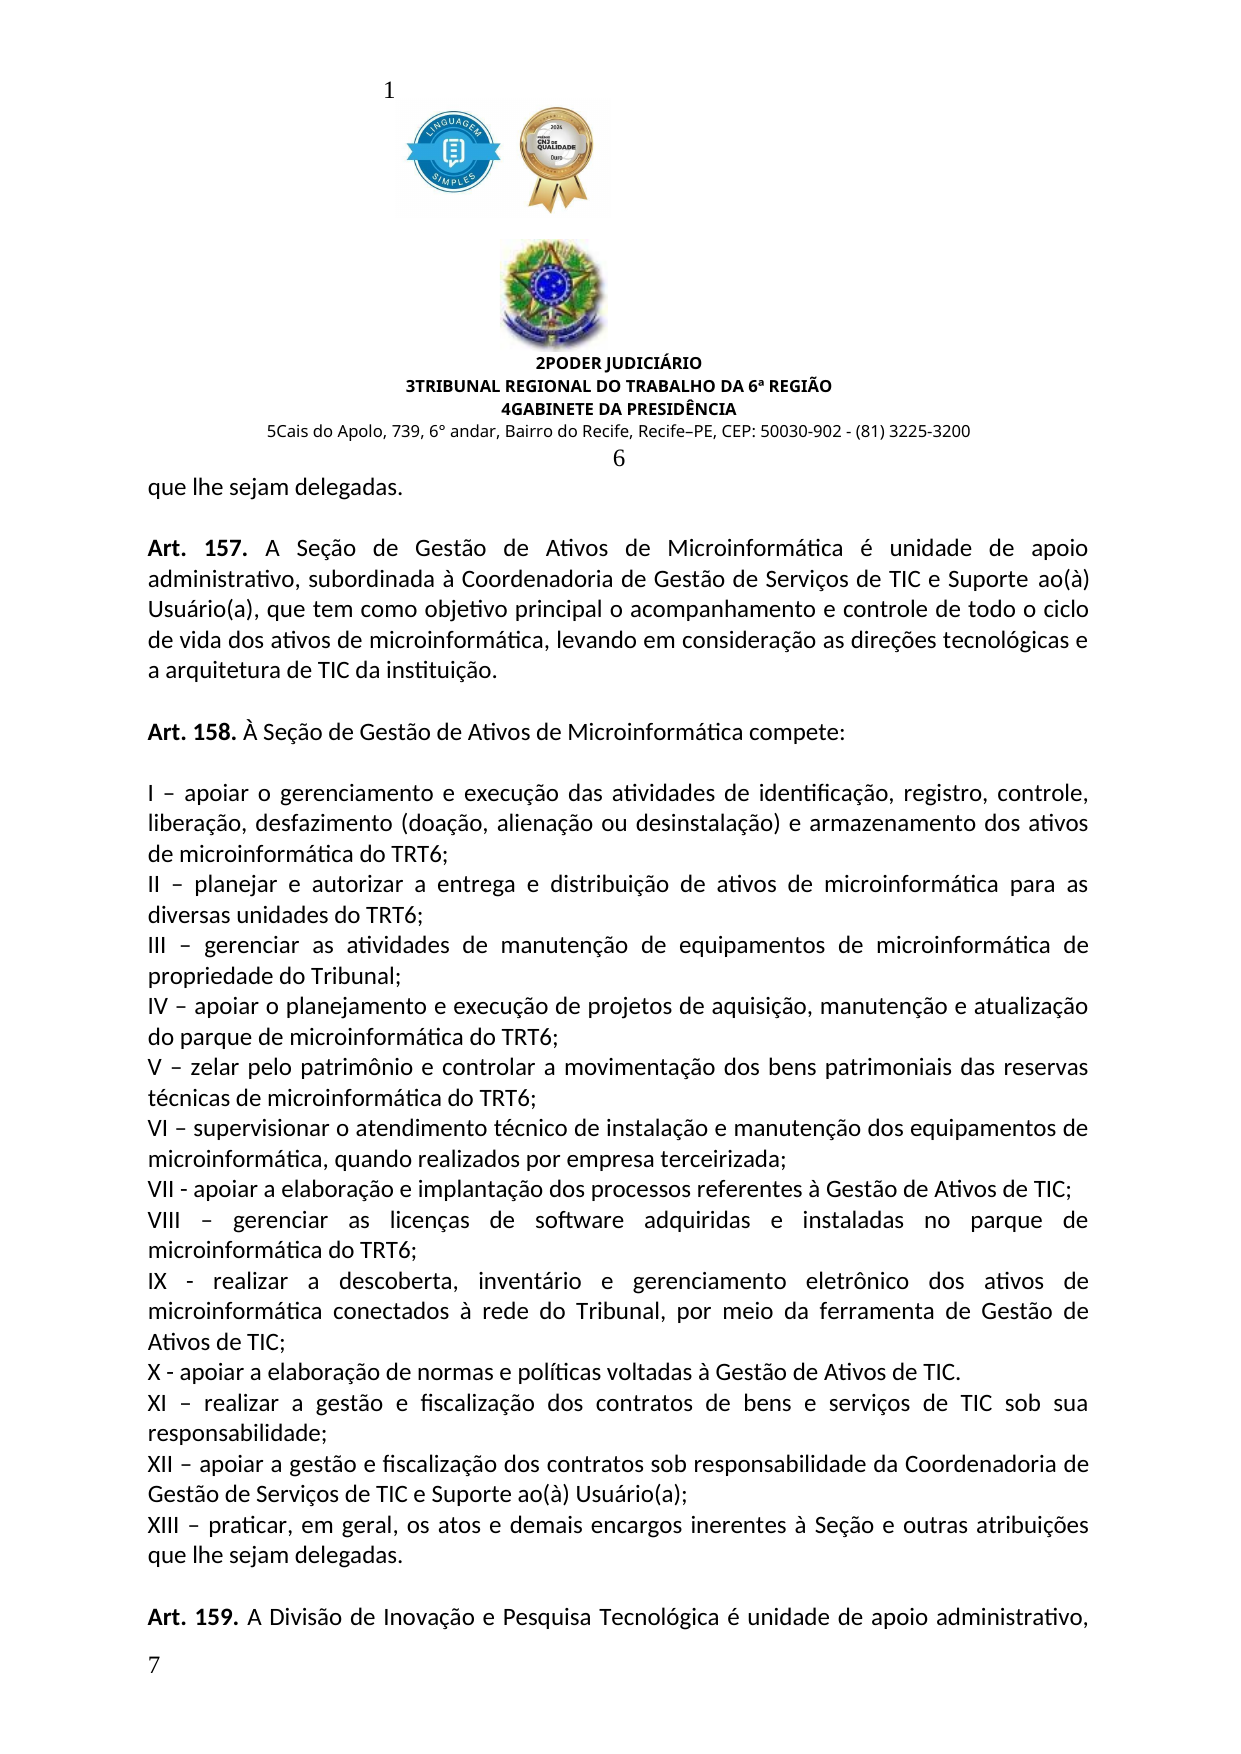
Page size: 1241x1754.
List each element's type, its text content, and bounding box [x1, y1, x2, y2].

text VII - apoiar a elaboração e implantação dos processos referentes à Gestão de Ativos de TIC; [147, 1173, 1090, 1204]
text que lhe sejam delegadas. [147, 471, 1090, 502]
text IV – apoiar o planejamento e execução de projetos de aquisição, manutenção e atualização do parque de microinformática do TRT6; [147, 990, 1090, 1051]
text XIII – praticar, em geral, os atos e demais encargos inerentes à Seção e outras atribuições que lhe sejam delegadas. [147, 1509, 1090, 1570]
text VIII – gerenciar as licenças de software adquiridas e instaladas no parque de microinformática do TRT6; [147, 1204, 1090, 1265]
text VI – supervisionar o atendimento técnico de instalação e manutenção dos equipamentos de microinformática, quando realizados por empresa terceirizada; [147, 1112, 1090, 1173]
text IX - realizar a descoberta, inventário e gerenciamento eletrônico dos ativos de microinformática conectados à rede do Tribunal, por meio da ferramenta de Gestão de Ativos de TIC; [147, 1265, 1090, 1357]
text Art. 159. A Divisão de Inovação e Pesquisa Tecnológica é unidade de apoio administrativo, [147, 1601, 1090, 1631]
text I – apoiar o gerenciamento e execução das atividades de identificação, registro, controle, liberação, desfazimento (doação, alienação ou desinstalação) e armazenamento dos ativos de microinformática do TRT6; [147, 777, 1090, 868]
text Art. 157. A Seção de Gestão de Ativos de Microinformática é unidade de apoio administrativo, subordinada à Coordenadoria de Gestão de Serviços de TIC e Suporte ao(à) Usuário(a), que tem como objetivo principal o acompanhamento e controle de todo o ciclo de vida dos ativos de microinformática, levando em consideração as direções tecnológicas e a arquitetura de TIC da instituição. [147, 532, 1090, 685]
text II – planejar e autorizar a entrega e distribuição de ativos de microinformática para as diversas unidades do TRT6; [147, 868, 1090, 929]
text XI – realizar a gestão e fiscalização dos contratos de bens e serviços de TIC sob sua responsabilidade; [147, 1387, 1090, 1448]
text V – zelar pelo patrimônio e controlar a movimentação dos bens patrimoniais das reservas técnicas de microinformática do TRT6; [147, 1051, 1090, 1112]
text X - apoiar a elaboração de normas e políticas voltadas à Gestão de Ativos de TIC. [147, 1357, 1090, 1387]
text XII – apoiar a gestão e fiscalização dos contratos sob responsabilidade da Coordenadoria de Gestão de Serviços de TIC e Suporte ao(à) Usuário(a); [147, 1448, 1090, 1509]
text III – gerenciar as atividades de manutenção de equipamentos de microinformática de propriedade do Tribunal; [147, 929, 1090, 990]
text Art. 158. À Seção de Gestão de Ativos de Microinformática compete: [147, 716, 1090, 746]
